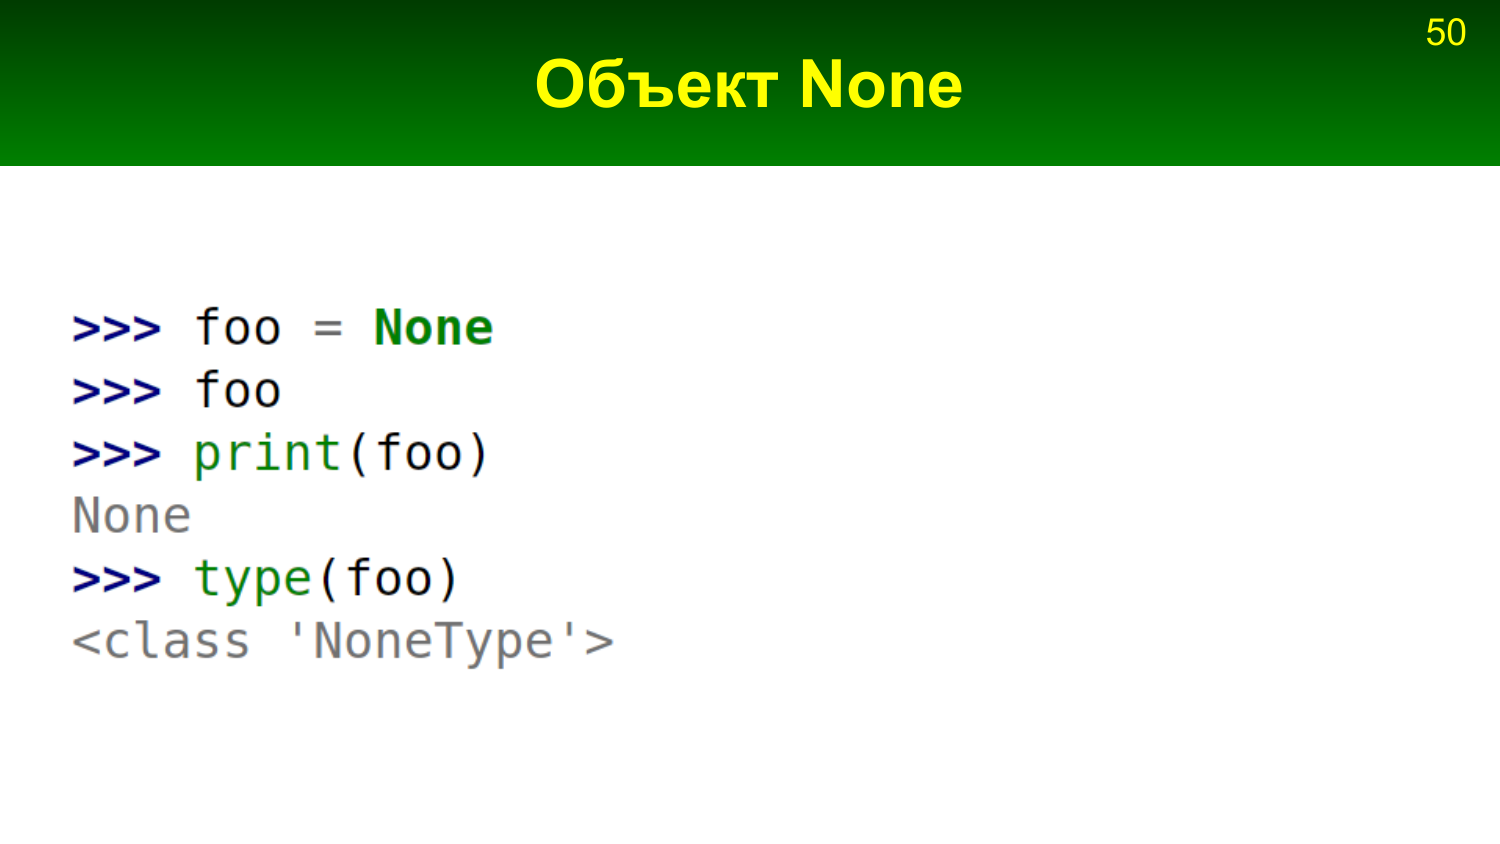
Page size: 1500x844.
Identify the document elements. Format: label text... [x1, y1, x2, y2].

picture [64, 301, 623, 677]
title Объект None [112, 7, 1388, 154]
